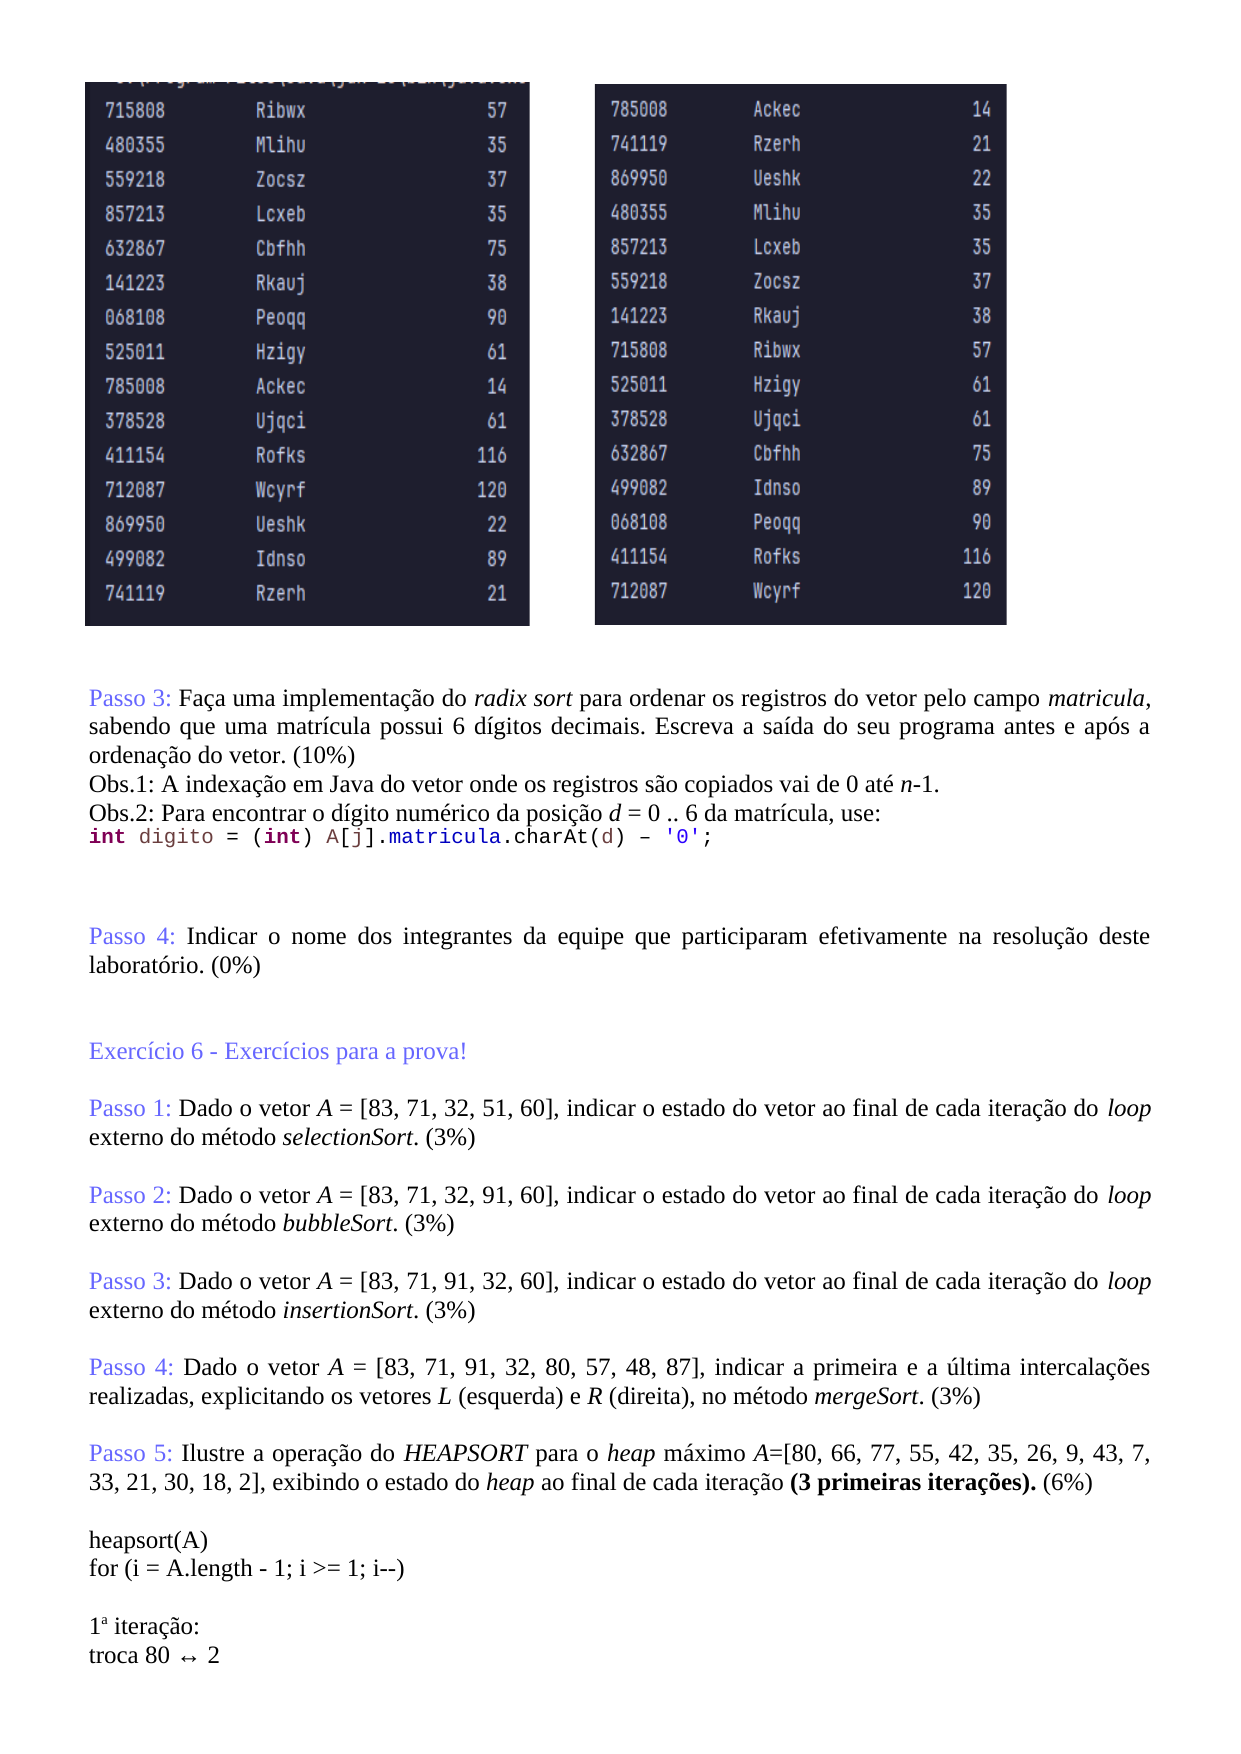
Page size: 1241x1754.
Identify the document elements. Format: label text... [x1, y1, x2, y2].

text Exercício 6 - Exercícios para a prova! [89, 1036, 1152, 1065]
text 1a iteração: [89, 1611, 1152, 1640]
text Passo 4: Indicar o nome dos integrantes da equipe que participaram efetivamente na resolução deste laboratório. (0%) [89, 921, 1152, 978]
text Passo 5: Ilustre a operação do HEAPSORT para o heap máximo A=[80, 66, 77, 55, 42, 35, 26, 9, 43, 7, 33, 21, 30, 18, 2], exibindo o estado do heap ao final de cada iteração (3 primeiras iterações). (6%) [89, 1438, 1152, 1496]
text troca 80 ↔ 2 [89, 1640, 1152, 1668]
picture [594, 84, 1007, 625]
text int digito = (int) A[j].matricula.charAt(d) – '0'; [89, 826, 1152, 850]
text Obs.2: Para encontrar o dígito numérico da posição d = 0 .. 6 da matrícula, use: [89, 798, 1152, 826]
text Passo 3: Dado o vetor A = [83, 71, 91, 32, 60], indicar o estado do vetor ao final de cada iteração do loop externo do método insertionSort. (3%) [89, 1266, 1152, 1323]
text Passo 2: Dado o vetor A = [83, 71, 32, 91, 60], indicar o estado do vetor ao final de cada iteração do loop externo do método bubbleSort. (3%) [89, 1180, 1152, 1237]
text Passo 4: Dado o vetor A = [83, 71, 91, 32, 80, 57, 48, 87], indicar a primeira e a última intercalações realizadas, explicitando os vetores L (esquerda) e R (direita), no método mergeSort. (3%) [89, 1352, 1152, 1410]
picture [85, 82, 530, 626]
text Passo 3: Faça uma implementação do radix sort para ordenar os registros do vetor pelo campo matricula, sabendo que uma matrícula possui 6 dígitos decimais. Escreva a saída do seu programa antes e após a ordenação do vetor. (10%) [89, 683, 1152, 769]
text Passo 1: Dado o vetor A = [83, 71, 32, 51, 60], indicar o estado do vetor ao final de cada iteração do loop externo do método selectionSort. (3%) [89, 1093, 1152, 1151]
text heapsort(A) [89, 1525, 1152, 1553]
text for (i = A.length - 1; i >= 1; i--) [89, 1553, 1152, 1582]
text Obs.1: A indexação em Java do vetor onde os registros são copiados vai de 0 até n-1. [89, 769, 1152, 798]
